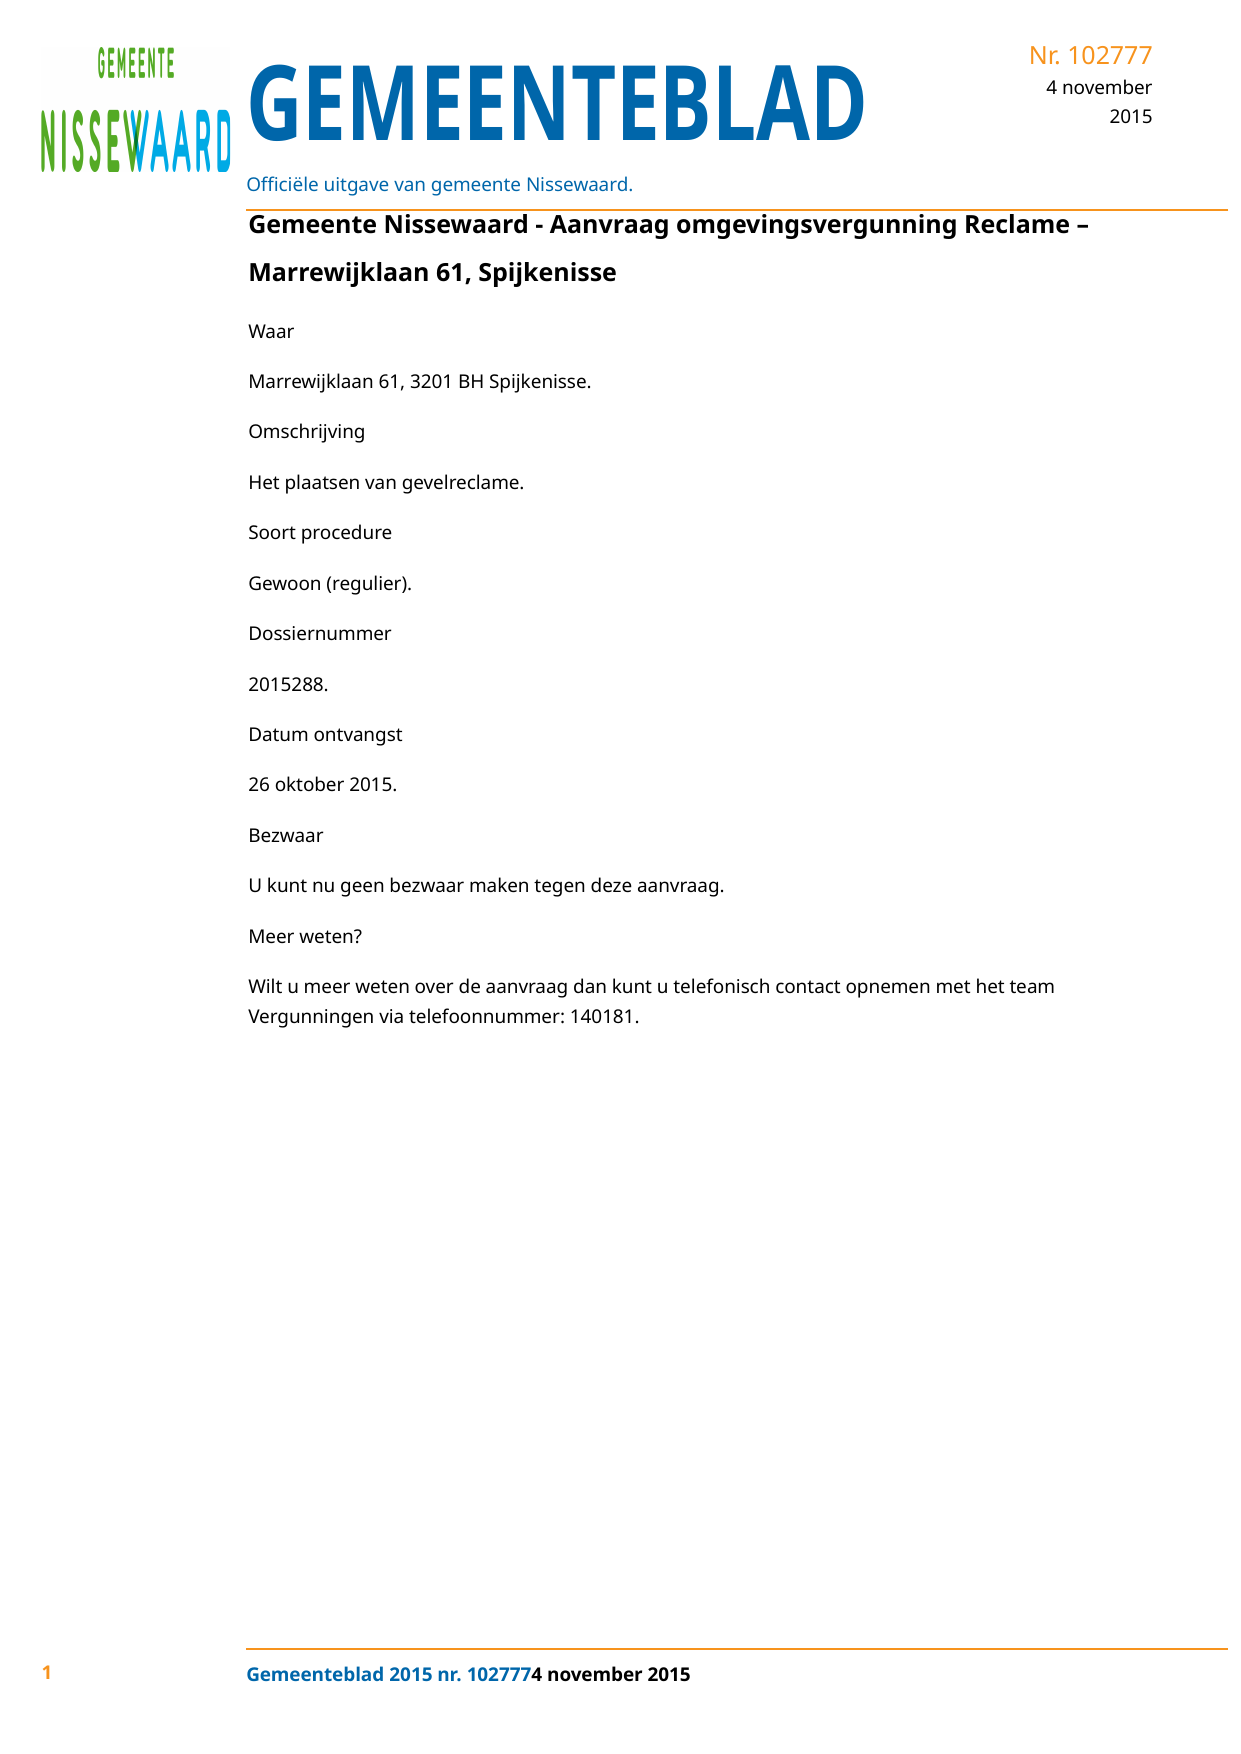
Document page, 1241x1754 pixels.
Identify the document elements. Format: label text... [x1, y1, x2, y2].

picture [222, 122, 227, 160]
text Gewoon (regulier). [248, 570, 1152, 596]
text Datum ontvangst [248, 721, 1152, 747]
text Soort procedure [248, 519, 1152, 545]
text Waar [248, 318, 1152, 344]
picture [176, 157, 187, 172]
text 26 oktober 2015. [248, 772, 1152, 797]
text Het plaatsen van gevelreclame. [248, 469, 1152, 495]
text Dossiernummer [248, 620, 1152, 646]
picture [200, 151, 206, 172]
picture [201, 122, 206, 138]
text Wilt u meer weten over de aanvraag dan kunt u telefonisch contact opnemen met het team Vergunningen via telefoonnummer: 140181. [248, 973, 1152, 1029]
text Gemeente Nissewaard - Aanvraag omgevingsvergunning Reclame – Marrewijklaan 61, Spijkenisse [248, 211, 1152, 288]
text Meer weten? [248, 923, 1152, 949]
picture [41, 47, 231, 172]
text Bezwaar [248, 822, 1152, 848]
text 2015288. [248, 671, 1152, 697]
text Omschrijving [248, 419, 1152, 444]
text U kunt nu geen bezwaar maken tegen deze aanvraag. [248, 872, 1152, 898]
picture [154, 157, 165, 172]
text Marrewijklaan 61, 3201 BH Spijkenisse. [248, 368, 1152, 394]
